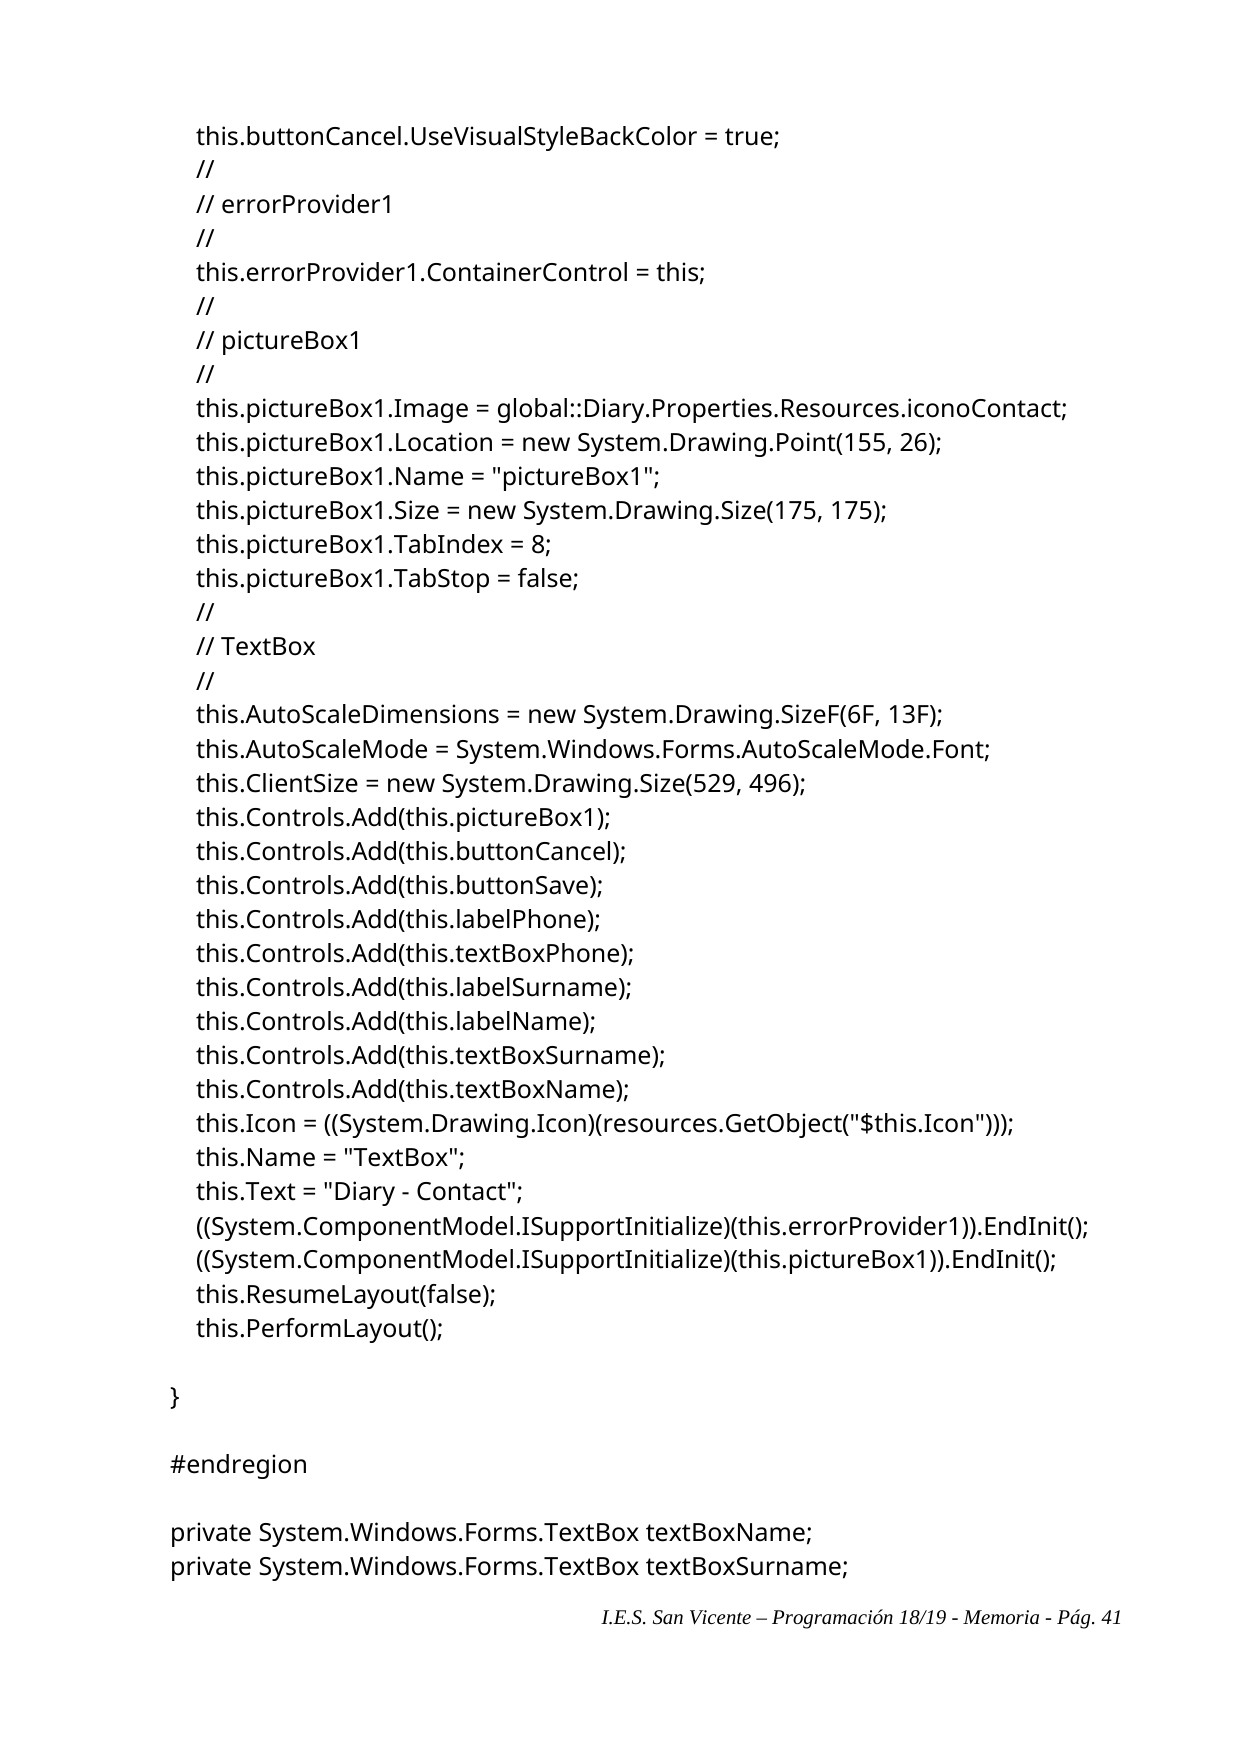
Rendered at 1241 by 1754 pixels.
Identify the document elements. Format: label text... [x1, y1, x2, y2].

text // [118, 357, 1122, 391]
text // [118, 220, 1122, 254]
text // pictureBox1 [118, 322, 1122, 357]
text this.Controls.Add(this.labelName); [118, 1004, 1122, 1038]
text this.AutoScaleMode = System.Windows.Forms.AutoScaleMode.Font; [118, 731, 1122, 765]
text this.errorProvider1.ContainerControl = this; [118, 254, 1122, 288]
text this.Text = "Diary - Contact"; [118, 1174, 1122, 1208]
text } [118, 1378, 1122, 1412]
text this.pictureBox1.Name = "pictureBox1"; [118, 459, 1122, 493]
text this.Controls.Add(this.textBoxPhone); [118, 936, 1122, 970]
text this.Controls.Add(this.labelPhone); [118, 902, 1122, 936]
text // [118, 152, 1122, 186]
text this.Controls.Add(this.textBoxSurname); [118, 1038, 1122, 1072]
text this.pictureBox1.Size = new System.Drawing.Size(175, 175); [118, 493, 1122, 527]
text this.buttonCancel.UseVisualStyleBackColor = true; [118, 118, 1122, 152]
text this.Name = "TextBox"; [118, 1140, 1122, 1174]
text this.PerformLayout(); [118, 1310, 1122, 1344]
text #endregion [118, 1447, 1122, 1481]
text this.pictureBox1.TabIndex = 8; [118, 527, 1122, 561]
text ((System.ComponentModel.ISupportInitialize)(this.pictureBox1)).EndInit(); [118, 1242, 1122, 1276]
text this.pictureBox1.TabStop = false; [118, 561, 1122, 595]
text this.Icon = ((System.Drawing.Icon)(resources.GetObject("$this.Icon"))); [118, 1106, 1122, 1140]
text this.Controls.Add(this.textBoxName); [118, 1072, 1122, 1106]
text ((System.ComponentModel.ISupportInitialize)(this.errorProvider1)).EndInit(); [118, 1208, 1122, 1242]
text // TextBox [118, 629, 1122, 663]
text this.Controls.Add(this.buttonCancel); [118, 833, 1122, 867]
text this.ClientSize = new System.Drawing.Size(529, 496); [118, 765, 1122, 799]
text // errorProvider1 [118, 186, 1122, 220]
text private System.Windows.Forms.TextBox textBoxSurname; [118, 1549, 1122, 1583]
text this.Controls.Add(this.labelSurname); [118, 970, 1122, 1004]
text // [118, 595, 1122, 629]
text // [118, 663, 1122, 697]
text this.pictureBox1.Image = global::Diary.Properties.Resources.iconoContact; [118, 391, 1122, 425]
text private System.Windows.Forms.TextBox textBoxName; [118, 1515, 1122, 1549]
text // [118, 288, 1122, 322]
text this.pictureBox1.Location = new System.Drawing.Point(155, 26); [118, 425, 1122, 459]
text this.Controls.Add(this.buttonSave); [118, 867, 1122, 902]
text this.ResumeLayout(false); [118, 1276, 1122, 1310]
text this.Controls.Add(this.pictureBox1); [118, 799, 1122, 833]
text this.AutoScaleDimensions = new System.Drawing.SizeF(6F, 13F); [118, 697, 1122, 731]
